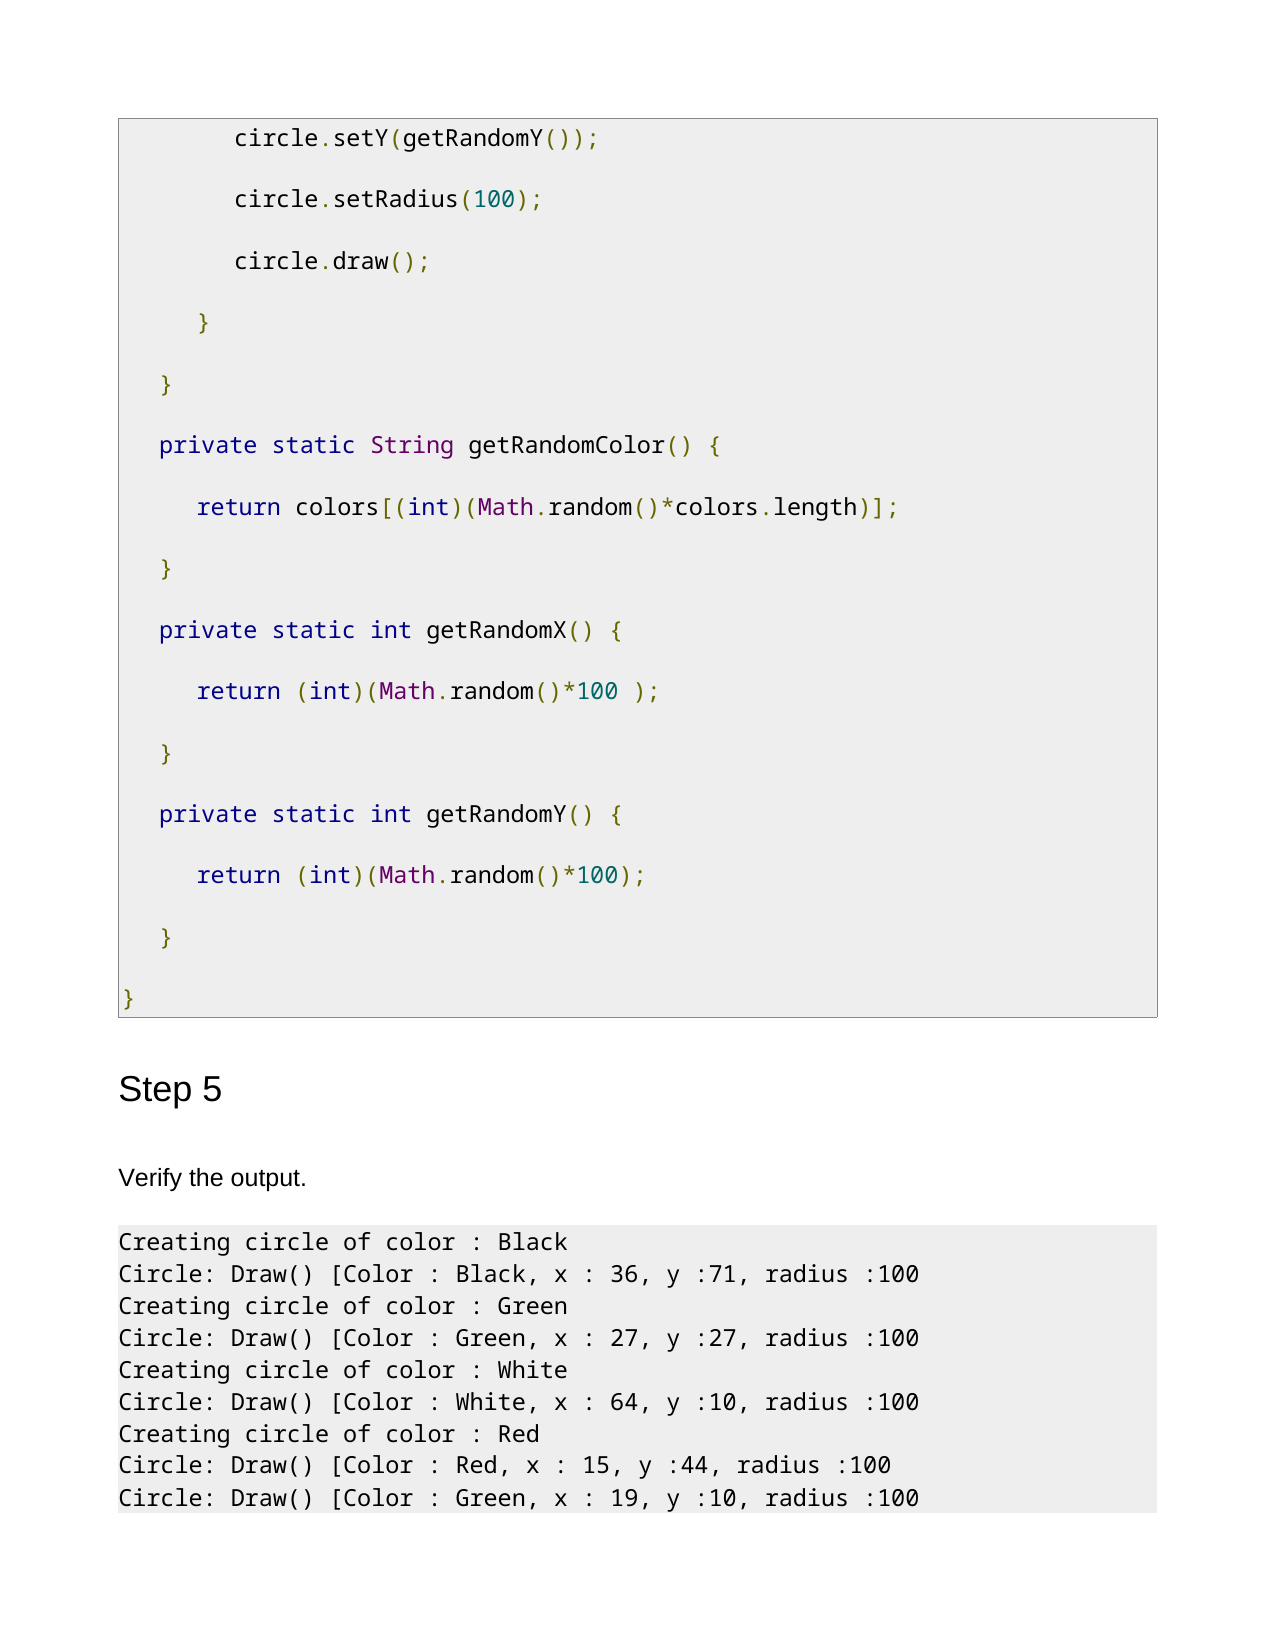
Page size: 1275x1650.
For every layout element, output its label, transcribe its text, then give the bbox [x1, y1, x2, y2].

text private static String getRandomColor() { [119, 425, 1157, 461]
text circle.draw(); [119, 241, 1157, 276]
text } [119, 733, 1157, 768]
text Verify the output. [118, 1162, 1157, 1191]
text private static int getRandomX() { [119, 610, 1157, 645]
text } [119, 978, 1157, 1017]
text return (int)(Math.random()*100 ); [119, 671, 1157, 706]
text private static int getRandomY() { [119, 794, 1157, 829]
subtitle Step 5 [118, 1067, 1157, 1109]
text circle.setY(getRandomY()); [119, 119, 1157, 153]
text } [119, 364, 1157, 399]
text return (int)(Math.random()*100); [119, 856, 1157, 891]
text Circle: Draw() [Color : Green, x : 19, y :10, radius :100 [118, 1481, 1157, 1513]
text Creating circle of color : White [118, 1353, 1157, 1385]
text Creating circle of color : Black [118, 1225, 1157, 1257]
text } [119, 548, 1157, 583]
text Creating circle of color : Green [118, 1289, 1157, 1321]
text Circle: Draw() [Color : Red, x : 15, y :44, radius :100 [118, 1449, 1157, 1481]
text circle.setRadius(100); [119, 179, 1157, 215]
text Circle: Draw() [Color : Green, x : 27, y :27, radius :100 [118, 1321, 1157, 1353]
text } [119, 917, 1157, 952]
text } [119, 302, 1157, 338]
text return colors[(int)(Math.random()*colors.length)]; [119, 487, 1157, 522]
text Circle: Draw() [Color : Black, x : 36, y :71, radius :100 [118, 1257, 1157, 1289]
text Creating circle of color : Red [118, 1417, 1157, 1449]
text Circle: Draw() [Color : White, x : 64, y :10, radius :100 [118, 1385, 1157, 1417]
